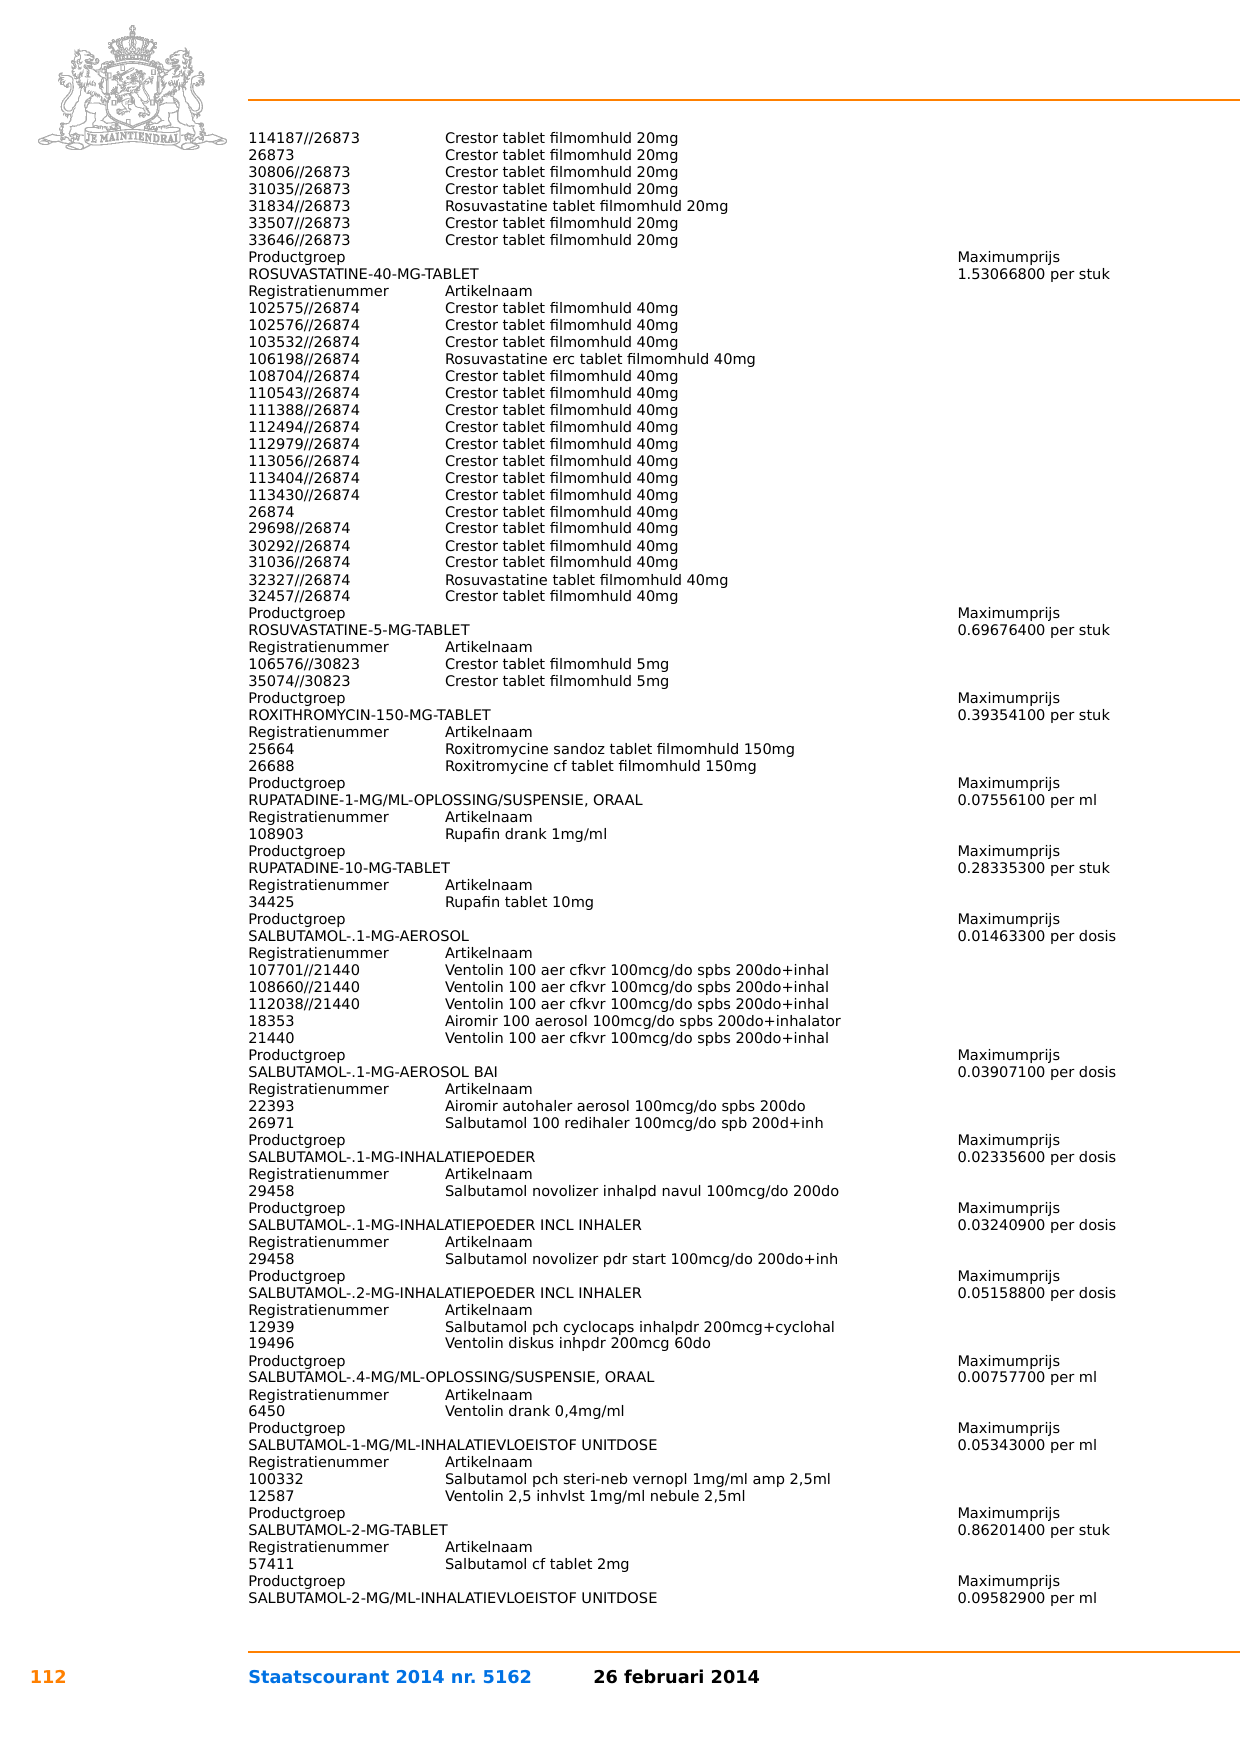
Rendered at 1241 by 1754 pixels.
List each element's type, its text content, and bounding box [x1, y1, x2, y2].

table_cell Maximumprijs [951, 1353, 1163, 1369]
table_cell Crestor tablet filmomhuld 40mg [439, 300, 951, 317]
table_cell Registratienummer [248, 877, 439, 894]
table_cell 0.28335300 per stuk [951, 860, 1163, 877]
table_cell 26873 [248, 147, 439, 164]
table_cell Ventolin 100 aer cfkvr 100mcg/do spbs 200do+inhal [439, 979, 951, 996]
table_cell Crestor tablet filmomhuld 40mg [439, 554, 951, 571]
table_cell ROSUVASTATINE-5-MG-TABLET [248, 622, 951, 639]
table_cell 6450 [248, 1403, 439, 1420]
table_cell [439, 1200, 951, 1217]
table_cell [951, 1183, 1163, 1199]
table_cell [439, 1573, 951, 1590]
table_cell [439, 1268, 951, 1284]
table_cell 26971 [248, 1115, 439, 1132]
table_cell 113056//26874 [248, 453, 439, 469]
table_cell 111388//26874 [248, 402, 439, 418]
table_cell [951, 724, 1163, 741]
table_cell [951, 402, 1163, 418]
table_cell 0.39354100 per stuk [951, 707, 1163, 724]
table_cell 107701//21440 [248, 962, 439, 979]
table_cell SALBUTAMOL-.2-MG-INHALATIEPOEDER INCL INHALER [248, 1285, 951, 1301]
table_cell 57411 [248, 1556, 439, 1573]
table_cell 108704//26874 [248, 368, 439, 384]
table_cell 31036//26874 [248, 554, 439, 571]
picture [38, 25, 227, 150]
table_cell 34425 [248, 894, 439, 911]
table_cell [439, 1132, 951, 1149]
table_cell 113430//26874 [248, 486, 439, 503]
table_cell [951, 1319, 1163, 1335]
table_cell 0.07556100 per ml [951, 792, 1163, 809]
table_cell [439, 1420, 951, 1437]
table_cell Salbutamol 100 redihaler 100mcg/do spb 200d+inh [439, 1115, 951, 1132]
table_cell Rupafin drank 1mg/ml [439, 826, 951, 843]
table_cell Maximumprijs [951, 1200, 1163, 1217]
table_cell Productgroep [248, 775, 439, 792]
table_cell 32457//26874 [248, 588, 439, 605]
table_cell Maximumprijs [951, 690, 1163, 707]
table_cell Ventolin 100 aer cfkvr 100mcg/do spbs 200do+inhal [439, 996, 951, 1013]
table_cell Crestor tablet filmomhuld 40mg [439, 334, 951, 351]
table_cell [951, 470, 1163, 486]
table_cell [951, 1471, 1163, 1488]
table_cell [951, 1081, 1163, 1098]
table_cell Crestor tablet filmomhuld 40mg [439, 504, 951, 520]
table_cell [951, 1251, 1163, 1267]
table_cell Ventolin drank 0,4mg/ml [439, 1403, 951, 1420]
table_cell Crestor tablet filmomhuld 40mg [439, 385, 951, 402]
table_cell Airomir autohaler aerosol 100mcg/do spbs 200do [439, 1098, 951, 1115]
table_cell [951, 758, 1163, 775]
table_cell Maximumprijs [951, 1420, 1163, 1437]
table_cell [951, 1030, 1163, 1047]
table_cell Registratienummer [248, 724, 439, 741]
table_cell Registratienummer [248, 1386, 439, 1403]
table_cell Productgroep [248, 690, 439, 707]
table_cell [951, 520, 1163, 537]
table_cell 112494//26874 [248, 419, 439, 436]
table_cell RUPATADINE-10-MG-TABLET [248, 860, 951, 877]
table_cell SALBUTAMOL-2-MG-TABLET [248, 1522, 951, 1539]
table_cell 102575//26874 [248, 300, 439, 317]
table_cell RUPATADINE-1-MG/ML-OPLOSSING/SUSPENSIE, ORAAL [248, 792, 951, 809]
table_cell [951, 538, 1163, 554]
table_cell 100332 [248, 1471, 439, 1488]
table_cell [951, 945, 1163, 962]
table_cell Registratienummer [248, 1166, 439, 1183]
table_cell [951, 147, 1163, 164]
table_cell SALBUTAMOL-2-MG/ML-INHALATIEVLOEISTOF UNITDOSE [248, 1590, 951, 1607]
table_cell 21440 [248, 1030, 439, 1047]
table_cell 30292//26874 [248, 538, 439, 554]
table_cell [951, 1166, 1163, 1183]
table_cell Crestor tablet filmomhuld 20mg [439, 130, 951, 147]
table_cell Productgroep [248, 1268, 439, 1284]
table_cell Productgroep [248, 1132, 439, 1149]
table_cell Airomir 100 aerosol 100mcg/do spbs 200do+inhalator [439, 1013, 951, 1030]
table_cell Artikelnaam [439, 639, 951, 656]
table_cell 29458 [248, 1251, 439, 1267]
table_cell SALBUTAMOL-.1-MG-INHALATIEPOEDER [248, 1149, 951, 1166]
table_cell Maximumprijs [951, 843, 1163, 860]
table_cell Ventolin 2,5 inhvlst 1mg/ml nebule 2,5ml [439, 1488, 951, 1505]
table_cell [951, 130, 1163, 147]
table_cell Maximumprijs [951, 1505, 1163, 1522]
table_cell [951, 1115, 1163, 1132]
table_cell [951, 1403, 1163, 1420]
table_cell [951, 656, 1163, 673]
table_cell Maximumprijs [951, 1573, 1163, 1590]
table_cell 103532//26874 [248, 334, 439, 351]
table_cell 0.05158800 per dosis [951, 1285, 1163, 1301]
table_cell Crestor tablet filmomhuld 40mg [439, 419, 951, 436]
table_cell 19496 [248, 1335, 439, 1352]
table_cell Productgroep [248, 1047, 439, 1064]
table_cell Registratienummer [248, 1081, 439, 1098]
table_cell [951, 1013, 1163, 1030]
table_cell 26874 [248, 504, 439, 520]
table_cell Artikelnaam [439, 283, 951, 300]
table_cell 31834//26873 [248, 198, 439, 215]
table_cell 1.53066800 per stuk [951, 266, 1163, 283]
table_cell [951, 1301, 1163, 1318]
table_cell Crestor tablet filmomhuld 40mg [439, 520, 951, 537]
table_cell [951, 741, 1163, 758]
table_cell 12939 [248, 1319, 439, 1335]
table_cell 106198//26874 [248, 351, 439, 368]
table_cell [951, 504, 1163, 520]
table_cell 0.86201400 per stuk [951, 1522, 1163, 1539]
table_cell [439, 843, 951, 860]
table_cell [439, 249, 951, 266]
table_cell Artikelnaam [439, 1166, 951, 1183]
table_cell Crestor tablet filmomhuld 40mg [439, 436, 951, 452]
table_cell Crestor tablet filmomhuld 5mg [439, 656, 951, 673]
table_cell Crestor tablet filmomhuld 20mg [439, 232, 951, 249]
table_cell [951, 232, 1163, 249]
table_cell 29458 [248, 1183, 439, 1199]
table_cell Productgroep [248, 605, 439, 622]
table_cell Salbutamol cf tablet 2mg [439, 1556, 951, 1573]
table_cell [951, 300, 1163, 317]
table_cell Crestor tablet filmomhuld 40mg [439, 453, 951, 469]
table_cell Registratienummer [248, 639, 439, 656]
table_cell Artikelnaam [439, 1386, 951, 1403]
table_cell 106576//30823 [248, 656, 439, 673]
table_cell Productgroep [248, 1353, 439, 1369]
table_cell [951, 436, 1163, 452]
table_cell SALBUTAMOL-.1-MG-AEROSOL BAI [248, 1064, 951, 1081]
table_cell 0.69676400 per stuk [951, 622, 1163, 639]
table_cell Crestor tablet filmomhuld 40mg [439, 486, 951, 503]
table_cell [951, 317, 1163, 334]
table_cell [951, 198, 1163, 215]
table_cell 0.05343000 per ml [951, 1437, 1163, 1454]
table_cell Registratienummer [248, 1539, 439, 1556]
table_cell Productgroep [248, 249, 439, 266]
table_cell [951, 215, 1163, 232]
table_cell Rosuvastatine tablet filmomhuld 20mg [439, 198, 951, 215]
table_cell Productgroep [248, 843, 439, 860]
table_cell [951, 1098, 1163, 1115]
table_cell 0.00757700 per ml [951, 1369, 1163, 1386]
table_cell [951, 826, 1163, 843]
table_cell Productgroep [248, 1420, 439, 1437]
table_cell Salbutamol novolizer pdr start 100mcg/do 200do+inh [439, 1251, 951, 1267]
table_cell [951, 453, 1163, 469]
table_cell Salbutamol pch steri-neb vernopl 1mg/ml amp 2,5ml [439, 1471, 951, 1488]
table_cell 25664 [248, 741, 439, 758]
table_cell Artikelnaam [439, 945, 951, 962]
table_cell 112038//21440 [248, 996, 439, 1013]
table_cell [951, 1386, 1163, 1403]
table_cell Maximumprijs [951, 605, 1163, 622]
table_cell Artikelnaam [439, 1301, 951, 1318]
table_cell [951, 639, 1163, 656]
table_cell Registratienummer [248, 809, 439, 826]
table_cell [951, 877, 1163, 894]
table_cell 0.09582900 per ml [951, 1590, 1163, 1607]
table_cell [951, 181, 1163, 198]
table_cell [951, 996, 1163, 1013]
table_cell Registratienummer [248, 1454, 439, 1471]
table_cell 108903 [248, 826, 439, 843]
table_cell [439, 775, 951, 792]
table_cell SALBUTAMOL-.1-MG-INHALATIEPOEDER INCL INHALER [248, 1217, 951, 1233]
table_cell [951, 164, 1163, 181]
table_cell 18353 [248, 1013, 439, 1030]
table_cell 33507//26873 [248, 215, 439, 232]
table_cell [951, 1556, 1163, 1573]
table_cell 0.02335600 per dosis [951, 1149, 1163, 1166]
table_cell Artikelnaam [439, 809, 951, 826]
table_cell Rosuvastatine tablet filmomhuld 40mg [439, 571, 951, 588]
table_cell ROSUVASTATINE-40-MG-TABLET [248, 266, 951, 283]
table_cell Artikelnaam [439, 1081, 951, 1098]
table_cell Artikelnaam [439, 724, 951, 741]
table_cell [951, 419, 1163, 436]
table_cell 32327//26874 [248, 571, 439, 588]
table_cell [951, 486, 1163, 503]
table_cell [439, 1353, 951, 1369]
table_cell Productgroep [248, 1200, 439, 1217]
table_cell [951, 894, 1163, 911]
table_cell 35074//30823 [248, 673, 439, 690]
table_cell [439, 1505, 951, 1522]
table_cell [439, 911, 951, 928]
table_cell Productgroep [248, 1505, 439, 1522]
table_cell 102576//26874 [248, 317, 439, 334]
table_cell 0.01463300 per dosis [951, 928, 1163, 945]
table_cell Artikelnaam [439, 1234, 951, 1251]
table_cell 112979//26874 [248, 436, 439, 452]
table_cell 30806//26873 [248, 164, 439, 181]
table_cell Crestor tablet filmomhuld 40mg [439, 470, 951, 486]
table_cell Crestor tablet filmomhuld 20mg [439, 147, 951, 164]
table_cell 33646//26873 [248, 232, 439, 249]
table_cell Salbutamol pch cyclocaps inhalpdr 200mcg+cyclohal [439, 1319, 951, 1335]
table_cell [951, 1454, 1163, 1471]
table_cell [951, 1539, 1163, 1556]
table_cell 114187//26873 [248, 130, 439, 147]
table_cell 0.03907100 per dosis [951, 1064, 1163, 1081]
table_cell [951, 385, 1163, 402]
table_cell 12587 [248, 1488, 439, 1505]
table_cell [951, 351, 1163, 368]
table_cell Productgroep [248, 911, 439, 928]
table_cell [951, 1234, 1163, 1251]
table_cell Ventolin 100 aer cfkvr 100mcg/do spbs 200do+inhal [439, 1030, 951, 1047]
table_cell SALBUTAMOL-.4-MG/ML-OPLOSSING/SUSPENSIE, ORAAL [248, 1369, 951, 1386]
table_cell Rupafin tablet 10mg [439, 894, 951, 911]
table_cell Crestor tablet filmomhuld 40mg [439, 588, 951, 605]
table_cell Artikelnaam [439, 1539, 951, 1556]
table_cell Maximumprijs [951, 911, 1163, 928]
table_cell Roxitromycine sandoz tablet filmomhuld 150mg [439, 741, 951, 758]
table_cell Artikelnaam [439, 877, 951, 894]
table_cell SALBUTAMOL-.1-MG-AEROSOL [248, 928, 951, 945]
table_cell Rosuvastatine erc tablet filmomhuld 40mg [439, 351, 951, 368]
table_cell [951, 1335, 1163, 1352]
table_cell Registratienummer [248, 945, 439, 962]
table_cell 29698//26874 [248, 520, 439, 537]
table_cell Ventolin diskus inhpdr 200mcg 60do [439, 1335, 951, 1352]
table_cell 108660//21440 [248, 979, 439, 996]
table_cell [951, 554, 1163, 571]
table_cell [951, 809, 1163, 826]
table_cell 0.03240900 per dosis [951, 1217, 1163, 1233]
table_cell Salbutamol novolizer inhalpd navul 100mcg/do 200do [439, 1183, 951, 1199]
table_cell 26688 [248, 758, 439, 775]
table_cell [951, 368, 1163, 384]
table_cell SALBUTAMOL-1-MG/ML-INHALATIEVLOEISTOF UNITDOSE [248, 1437, 951, 1454]
table_cell [439, 605, 951, 622]
table_cell [439, 1047, 951, 1064]
table_cell Crestor tablet filmomhuld 20mg [439, 164, 951, 181]
table_cell Roxitromycine cf tablet filmomhuld 150mg [439, 758, 951, 775]
table_cell [951, 979, 1163, 996]
table_cell [951, 962, 1163, 979]
table_cell Maximumprijs [951, 249, 1163, 266]
table_cell [439, 690, 951, 707]
table_cell Crestor tablet filmomhuld 20mg [439, 215, 951, 232]
table_cell [951, 334, 1163, 351]
table_cell 113404//26874 [248, 470, 439, 486]
table_cell Crestor tablet filmomhuld 40mg [439, 538, 951, 554]
table_cell [951, 588, 1163, 605]
table_cell [951, 283, 1163, 300]
table_cell Maximumprijs [951, 775, 1163, 792]
table_cell Registratienummer [248, 1234, 439, 1251]
table_cell [951, 571, 1163, 588]
table_cell Maximumprijs [951, 1268, 1163, 1284]
table_cell Maximumprijs [951, 1047, 1163, 1064]
table_cell Registratienummer [248, 283, 439, 300]
table_cell ROXITHROMYCIN-150-MG-TABLET [248, 707, 951, 724]
table_cell Artikelnaam [439, 1454, 951, 1471]
table_cell Productgroep [248, 1573, 439, 1590]
table_cell Crestor tablet filmomhuld 40mg [439, 317, 951, 334]
table_cell 110543//26874 [248, 385, 439, 402]
table_cell Maximumprijs [951, 1132, 1163, 1149]
table_cell Crestor tablet filmomhuld 40mg [439, 402, 951, 418]
table_cell Registratienummer [248, 1301, 439, 1318]
table_cell Crestor tablet filmomhuld 20mg [439, 181, 951, 198]
table_cell Ventolin 100 aer cfkvr 100mcg/do spbs 200do+inhal [439, 962, 951, 979]
table_cell Crestor tablet filmomhuld 5mg [439, 673, 951, 690]
table_cell [951, 1488, 1163, 1505]
table_cell Crestor tablet filmomhuld 40mg [439, 368, 951, 384]
table_cell [951, 673, 1163, 690]
table_cell 31035//26873 [248, 181, 439, 198]
table_cell 22393 [248, 1098, 439, 1115]
